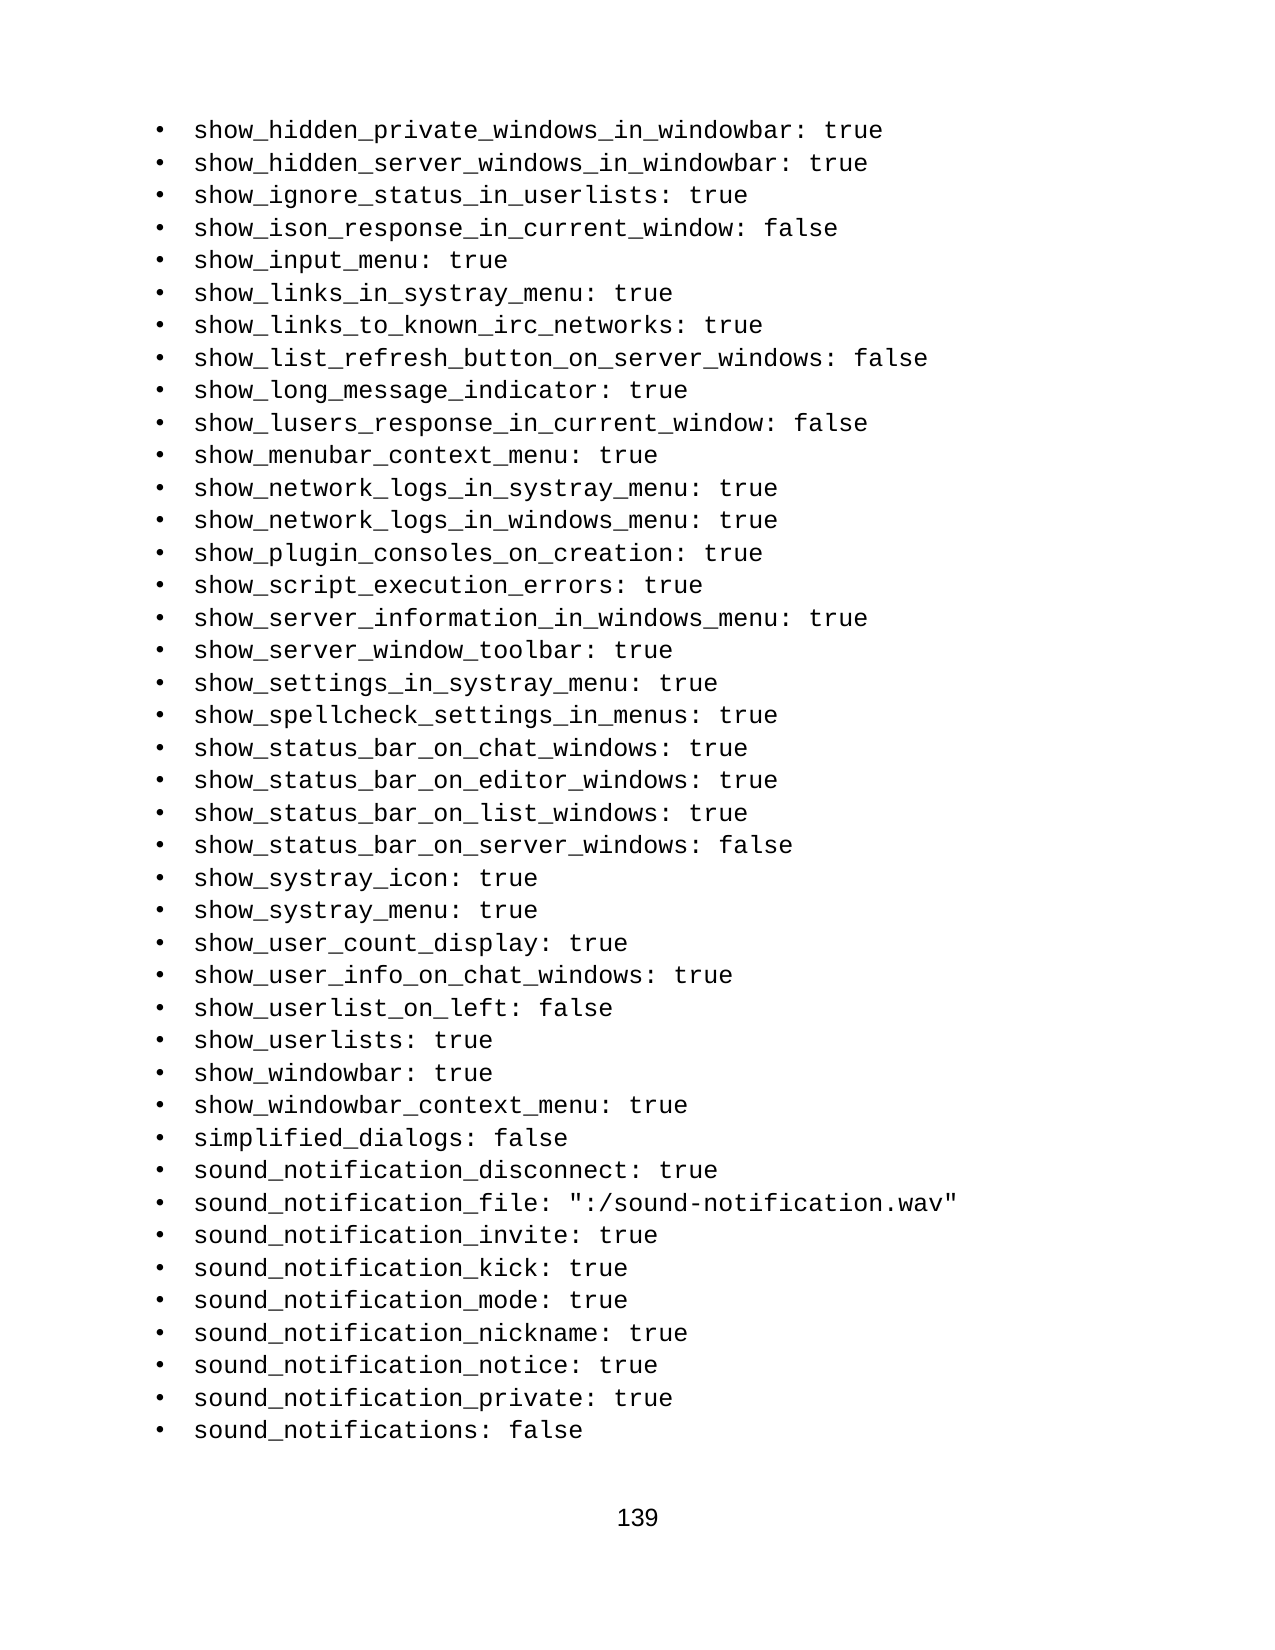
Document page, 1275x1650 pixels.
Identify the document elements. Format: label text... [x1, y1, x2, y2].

list sound_notification_file: ":/sound-notification.wav" [156, 1191, 1157, 1219]
list sound_notification_disconnect: true [156, 1158, 1157, 1186]
list show_ison_response_in_current_window: false [156, 216, 1157, 244]
list show_status_bar_on_editor_windows: true [156, 768, 1157, 796]
list show_user_count_display: true [156, 931, 1157, 959]
list show_systray_icon: true [156, 866, 1157, 894]
list show_userlist_on_left: false [156, 996, 1157, 1024]
list show_links_to_known_irc_networks: true [156, 313, 1157, 341]
list show_windowbar: true [156, 1061, 1157, 1089]
list show_settings_in_systray_menu: true [156, 671, 1157, 699]
list show_lusers_response_in_current_window: false [156, 411, 1157, 439]
list sound_notification_notice: true [156, 1353, 1157, 1381]
list show_server_information_in_windows_menu: true [156, 606, 1157, 634]
list show_input_menu: true [156, 248, 1157, 276]
list show_server_window_toolbar: true [156, 638, 1157, 666]
list show_menubar_context_menu: true [156, 443, 1157, 471]
list show_network_logs_in_systray_menu: true [156, 476, 1157, 504]
list show_systray_menu: true [156, 898, 1157, 926]
list show_status_bar_on_server_windows: false [156, 833, 1157, 861]
list show_ignore_status_in_userlists: true [156, 183, 1157, 211]
list simplified_dialogs: false [156, 1126, 1157, 1154]
list show_userlists: true [156, 1028, 1157, 1056]
list sound_notifications: false [156, 1418, 1157, 1446]
list show_status_bar_on_chat_windows: true [156, 736, 1157, 764]
list show_network_logs_in_windows_menu: true [156, 508, 1157, 536]
list show_plugin_consoles_on_creation: true [156, 541, 1157, 569]
list sound_notification_mode: true [156, 1288, 1157, 1316]
list show_status_bar_on_list_windows: true [156, 801, 1157, 829]
list show_links_in_systray_menu: true [156, 281, 1157, 309]
list show_spellcheck_settings_in_menus: true [156, 703, 1157, 731]
list show_user_info_on_chat_windows: true [156, 963, 1157, 991]
list show_windowbar_context_menu: true [156, 1093, 1157, 1121]
list show_long_message_indicator: true [156, 378, 1157, 406]
list sound_notification_invite: true [156, 1223, 1157, 1251]
list show_hidden_private_windows_in_windowbar: true [156, 118, 1157, 146]
list sound_notification_private: true [156, 1386, 1157, 1414]
list show_script_execution_errors: true [156, 573, 1157, 601]
list sound_notification_kick: true [156, 1256, 1157, 1284]
list show_list_refresh_button_on_server_windows: false [156, 346, 1157, 374]
list sound_notification_nickname: true [156, 1321, 1157, 1349]
list show_hidden_server_windows_in_windowbar: true [156, 151, 1157, 179]
